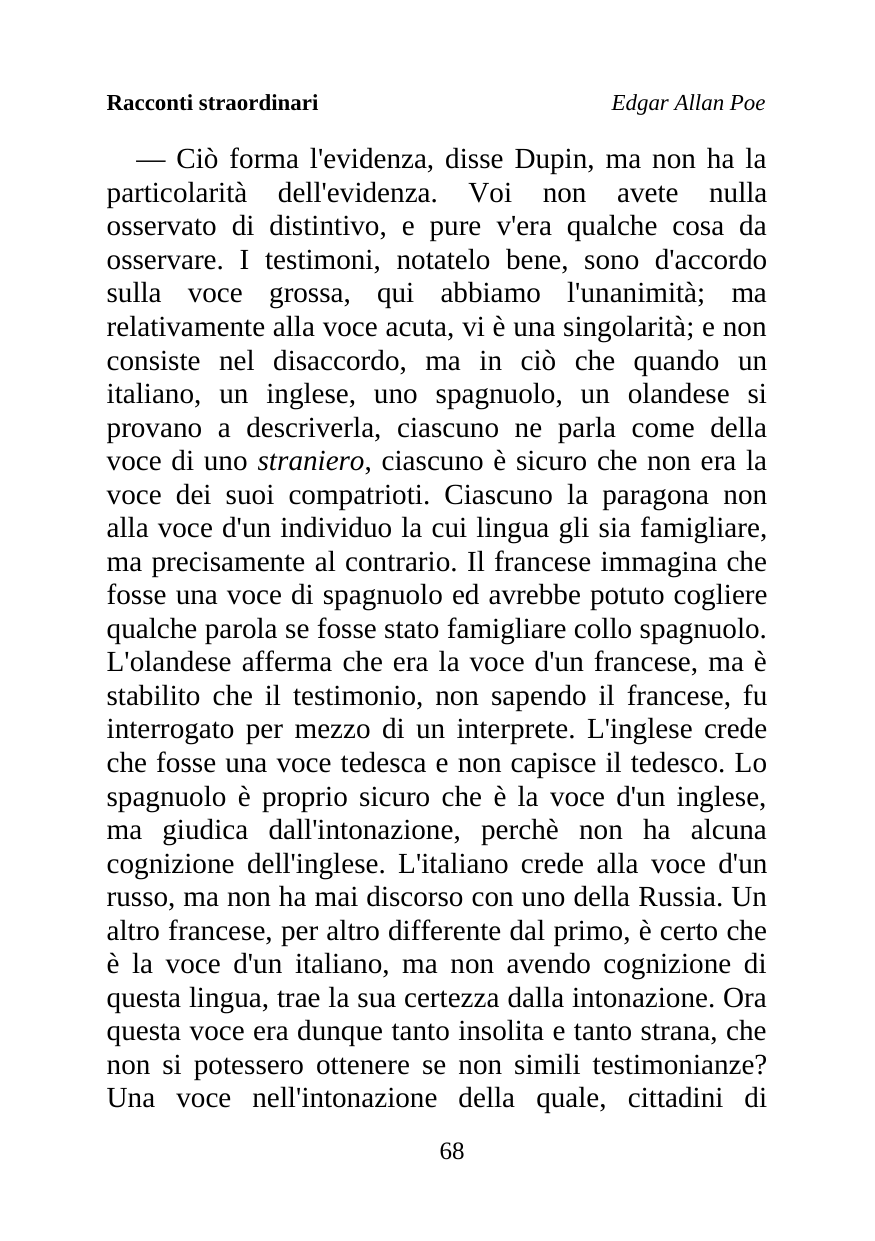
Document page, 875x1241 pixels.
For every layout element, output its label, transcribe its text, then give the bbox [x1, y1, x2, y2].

text — Ciò forma l'evidenza, disse Dupin, ma non ha la particolarità dell'evidenza. Voi non avete nulla osservato di distintivo, e pure v'era qualche cosa da osservare. I testimoni, notatelo bene, sono d'accordo sulla voce grossa, qui abbiamo l'unanimità; ma relativamente alla voce acuta, vi è una singolarità; e non consiste nel disaccordo, ma in ciò che quando un italiano, un inglese, uno spagnuolo, un olandese si provano a descriverla, ciascuno ne parla come della voce di uno straniero, ciascuno è sicuro che non era la voce dei suoi compatrioti. Ciascuno la paragona non alla voce d'un individuo la cui lingua gli sia famigliare, ma precisamente al contrario. Il francese immagina che fosse una voce di spagnuolo ed avrebbe potuto cogliere qualche parola se fosse stato famigliare collo spagnuolo. L'olandese afferma che era la voce d'un francese, ma è stabilito che il testimonio, non sapendo il francese, fu interrogato per mezzo di un interprete. L'inglese crede che fosse una voce tedesca e non capisce il tedesco. Lo spagnuolo è proprio sicuro che è la voce d'un inglese, ma giudica dall'intonazione, perchè non ha alcuna cognizione dell'inglese. L'italiano crede alla voce d'un russo, ma non ha mai discorso con uno della Russia. Un altro francese, per altro differente dal primo, è certo che è la voce d'un italiano, ma non avendo cognizione di questa lingua, trae la sua certezza dalla intonazione. Ora questa voce era dunque tanto insolita e tanto strana, che non si potessero ottenere se non simili testimonianze? Una voce nell'intonazione della quale, cittadini di [106, 141, 768, 1114]
